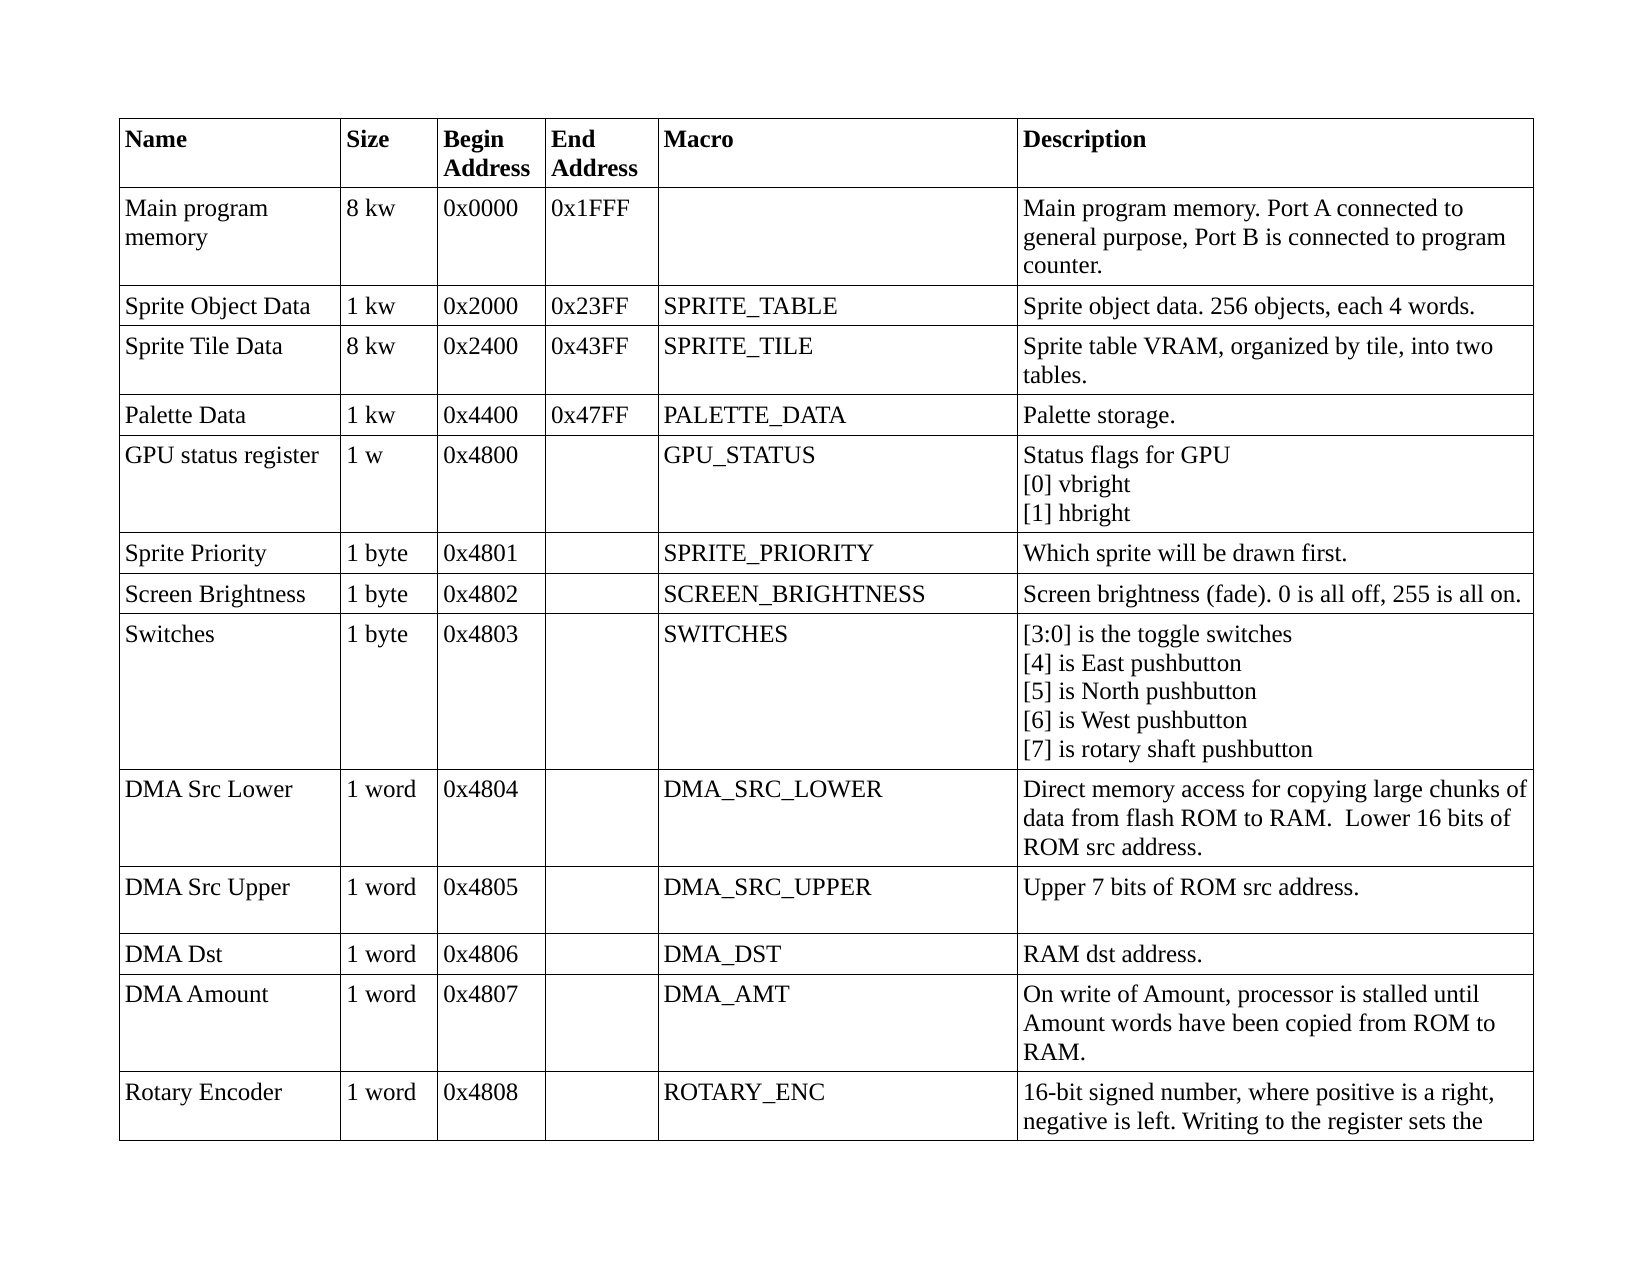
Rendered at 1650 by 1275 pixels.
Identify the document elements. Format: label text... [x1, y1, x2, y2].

table_cell [546, 934, 658, 973]
table_cell SCREEN_BRIGHTNESS [659, 574, 1017, 613]
table_cell SPRITE_TILE [659, 326, 1017, 394]
table_cell Screen Brightness [120, 574, 340, 613]
table_cell 0x4802 [438, 574, 545, 613]
table_cell [546, 867, 658, 933]
table_cell 1 byte [341, 574, 437, 613]
table_cell 0x4801 [438, 533, 545, 573]
table_cell [659, 188, 1017, 285]
table_cell Main program memory. Port A connected to general purpose, Port B is connected to program counter. [1018, 188, 1533, 285]
table_cell [546, 614, 658, 768]
table_cell Main program memory [120, 188, 340, 285]
table_cell 8 kw [341, 326, 437, 394]
table_cell 0x4804 [438, 770, 545, 866]
table_cell Direct memory access for copying large chunks of data from flash ROM to RAM. Lower 16 bits of ROM src address. [1018, 770, 1533, 866]
table_header Size [341, 119, 437, 187]
table_cell 0x23FF [546, 286, 658, 325]
table_cell Palette Data [120, 395, 340, 435]
table_cell 0x1FFF [546, 188, 658, 285]
table_cell DMA Amount [120, 975, 340, 1071]
table_cell 1 kw [341, 286, 437, 325]
table_cell [546, 975, 658, 1071]
table_cell 1 byte [341, 533, 437, 573]
table_header Name [120, 119, 340, 187]
table_cell Screen brightness (fade). 0 is all off, 255 is all on. [1018, 574, 1533, 613]
table_cell 0x4808 [438, 1072, 545, 1140]
table_cell 0x43FF [546, 326, 658, 394]
table_cell 1 word [341, 867, 437, 933]
table_cell Sprite object data. 256 objects, each 4 words. [1018, 286, 1533, 325]
table_cell DMA_SRC_LOWER [659, 770, 1017, 866]
table_cell 0x4805 [438, 867, 545, 933]
table_cell Sprite Priority [120, 533, 340, 573]
table_cell 16-bit signed number, where positive is a right, negative is left. Writing to the register sets the [1018, 1072, 1533, 1140]
table_cell ROTARY_ENC [659, 1072, 1017, 1140]
table_cell Sprite table VRAM, organized by tile, into two tables. [1018, 326, 1533, 394]
table_cell 0x47FF [546, 395, 658, 435]
table_cell [546, 1072, 658, 1140]
table_cell 1 word [341, 1072, 437, 1140]
table_cell 8 kw [341, 188, 437, 285]
table_cell PALETTE_DATA [659, 395, 1017, 435]
table_cell 0x4803 [438, 614, 545, 768]
table_header Description [1018, 119, 1533, 187]
table_cell 0x0000 [438, 188, 545, 285]
table_cell DMA_SRC_UPPER [659, 867, 1017, 933]
table_header Begin Address [438, 119, 545, 187]
table_cell SPRITE_PRIORITY [659, 533, 1017, 573]
table_cell On write of Amount, processor is stalled until Amount words have been copied from ROM to RAM. [1018, 975, 1533, 1071]
table_cell SWITCHES [659, 614, 1017, 768]
table_cell 0x4806 [438, 934, 545, 973]
table_cell [546, 770, 658, 866]
table_cell 1 word [341, 770, 437, 866]
table_cell Sprite Tile Data [120, 326, 340, 394]
table_cell DMA_DST [659, 934, 1017, 973]
table_cell DMA Src Upper [120, 867, 340, 933]
table_cell DMA Src Lower [120, 770, 340, 866]
table_cell [3:0] is the toggle switches [4] is East pushbutton [5] is North pushbutton [6] is West pushbutton [7] is rotary shaft pushbutton [1018, 614, 1533, 768]
table_header Macro [659, 119, 1017, 187]
table_cell [546, 574, 658, 613]
table_cell Which sprite will be drawn first. [1018, 533, 1533, 573]
table_cell GPU_STATUS [659, 436, 1017, 532]
table_cell Rotary Encoder [120, 1072, 340, 1140]
table_cell Sprite Object Data [120, 286, 340, 325]
table_cell 1 w [341, 436, 437, 532]
table_cell 0x2400 [438, 326, 545, 394]
table_cell 0x4400 [438, 395, 545, 435]
table_cell Switches [120, 614, 340, 768]
table_cell 1 word [341, 975, 437, 1071]
table_cell GPU status register [120, 436, 340, 532]
table_cell Upper 7 bits of ROM src address. [1018, 867, 1533, 933]
table_cell 0x4800 [438, 436, 545, 532]
table_cell [546, 533, 658, 573]
table_cell SPRITE_TABLE [659, 286, 1017, 325]
table_cell 0x2000 [438, 286, 545, 325]
table_cell [546, 436, 658, 532]
table_header End Address [546, 119, 658, 187]
table_cell RAM dst address. [1018, 934, 1533, 973]
table_cell 0x4807 [438, 975, 545, 1071]
table_cell Status flags for GPU [0] vbright [1] hbright [1018, 436, 1533, 532]
table_cell 1 kw [341, 395, 437, 435]
table_cell Palette storage. [1018, 395, 1533, 435]
table_cell DMA Dst [120, 934, 340, 973]
table_cell 1 word [341, 934, 437, 973]
table_cell DMA_AMT [659, 975, 1017, 1071]
table_cell 1 byte [341, 614, 437, 768]
